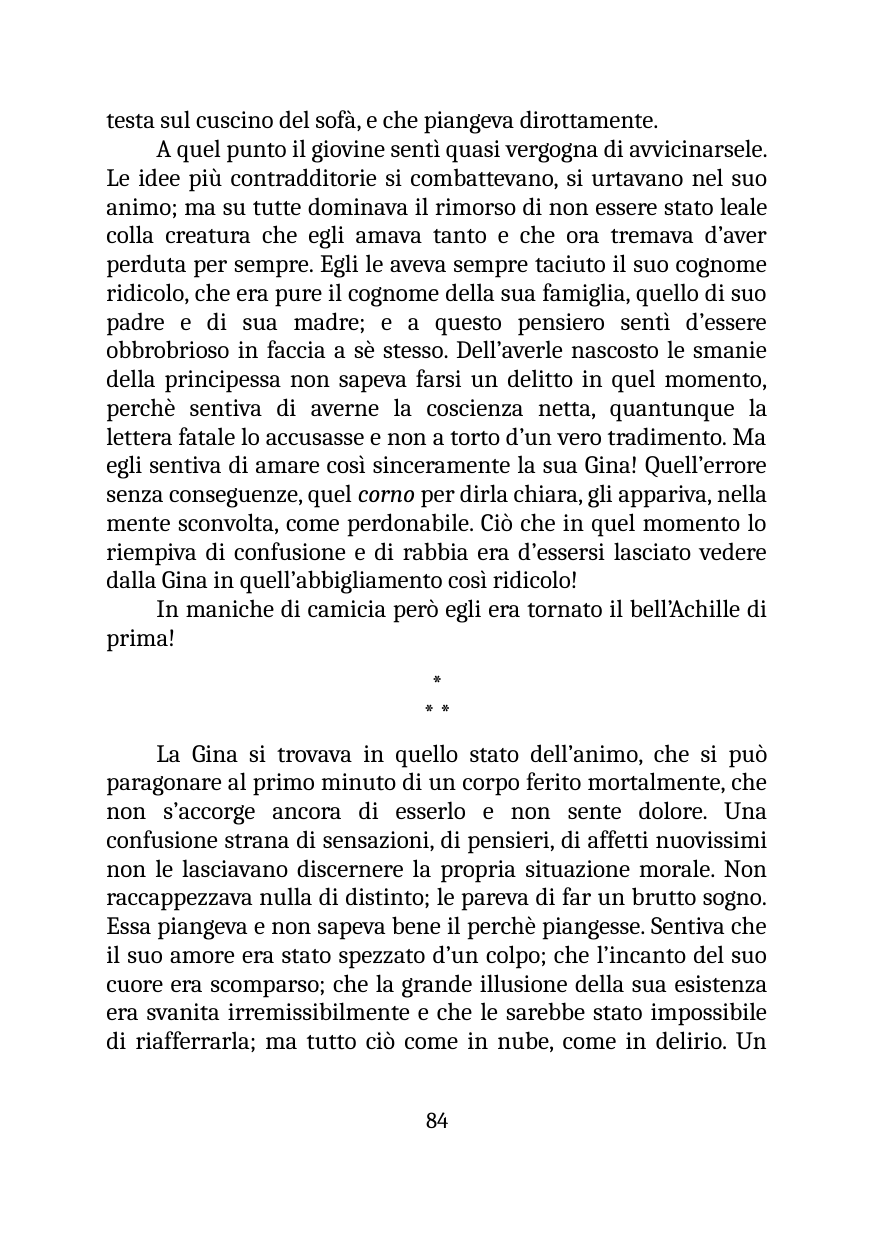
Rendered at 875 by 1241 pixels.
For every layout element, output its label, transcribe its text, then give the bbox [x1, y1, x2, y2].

text La Gina si trovava in quello stato dell’animo, che si può paragonare al primo minuto di un corpo ferito mortalmente, che non s’accorge ancora di esserlo e non sente dolore. Una confusione strana di sensazioni, di pensieri, di affetti nuovissimi non le lasciavano discernere la propria situazione morale. Non raccappezzava nulla di distinto; le pareva di far un brutto sogno. Essa piangeva e non sapeva bene il perchè piangesse. Sentiva che il suo amore era stato spezzato d’un colpo; che l’incanto del suo cuore era scomparso; che la grande illusione della sua esistenza era svanita irremissibilmente e che le sarebbe stato impossibile di riafferrarla; ma tutto ciò come in nube, come in delirio. Un [106, 739, 768, 1056]
text * * * [106, 670, 768, 728]
text testa sul cuscino del sofà, e che piangeva dirottamente. [106, 106, 768, 135]
text A quel punto il giovine sentì quasi vergogna di avvicinarsele. Le idee più contradditorie si combattevano, si urtavano nel suo animo; ma su tutte dominava il rimorso di non essere stato leale colla creatura che egli amava tanto e che ora tremava d’aver perduta per sempre. Egli le aveva sempre taciuto il suo cognome ridicolo, che era pure il cognome della sua famiglia, quello di suo padre e di sua madre; e a questo pensiero sentì d’essere obbrobrioso in faccia a sè stesso. Dell’averle nascosto le smanie della principessa non sapeva farsi un delitto in quel momento, perchè sentiva di averne la coscienza netta, quantunque la lettera fatale lo accusasse e non a torto d’un vero tradimento. Ma egli sentiva di amare così sinceramente la sua Gina! Quell’errore senza conseguenze, quel corno per dirla chiara, gli appariva, nella mente sconvolta, come perdonabile. Ciò che in quel momento lo riempiva di confusione e di rabbia era d’essersi lasciato vedere dalla Gina in quell’abbigliamento così ridicolo! [106, 135, 768, 595]
text In maniche di camicia però egli era tornato il bell’Achille di prima! [106, 595, 768, 652]
